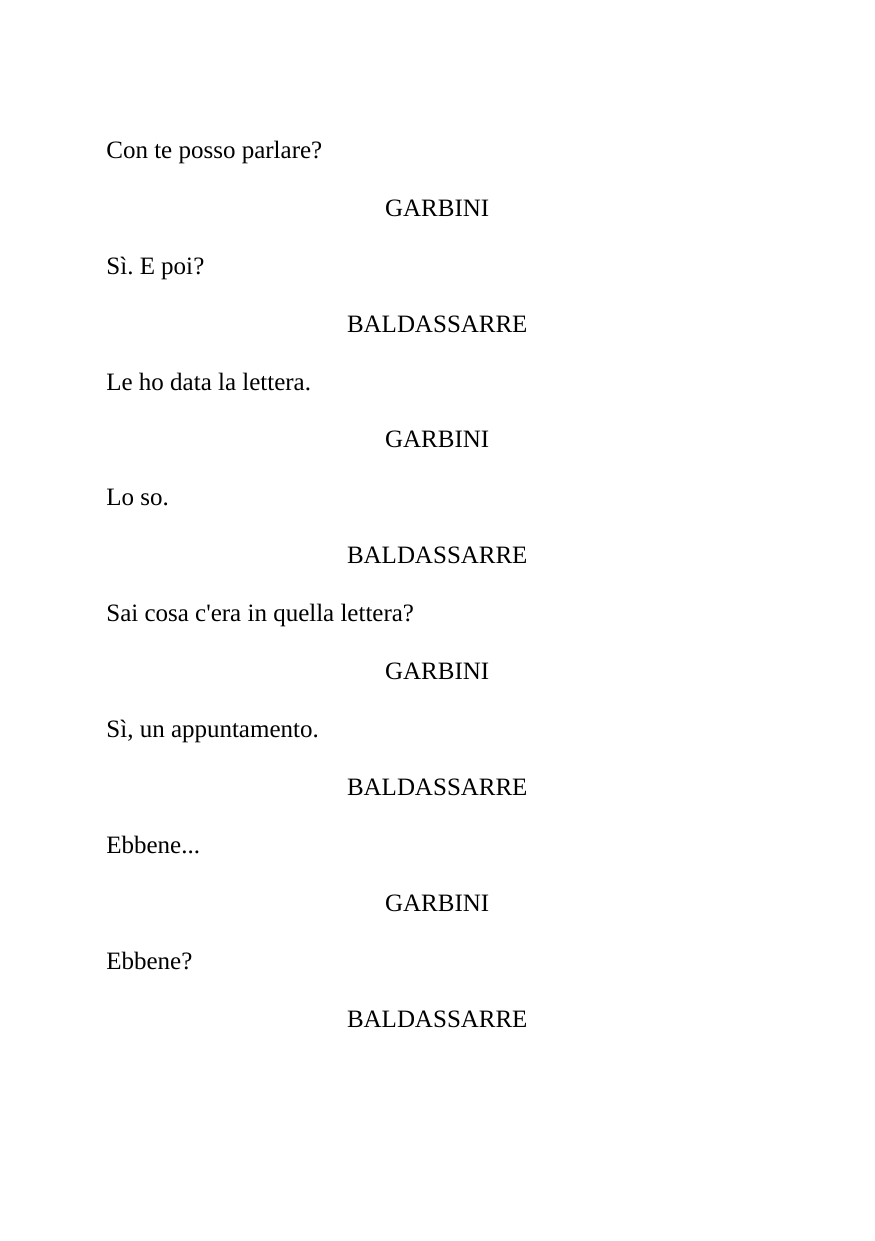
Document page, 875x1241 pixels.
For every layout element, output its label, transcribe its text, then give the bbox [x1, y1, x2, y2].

text BALDASSARRE [106, 772, 768, 801]
text Sì. E poi? [106, 251, 768, 279]
text GARBINI [106, 888, 768, 917]
text Lo so. [106, 482, 768, 511]
text GARBINI [106, 656, 768, 685]
text Le ho data la lettera. [106, 367, 768, 395]
text BALDASSARRE [106, 1004, 768, 1032]
text BALDASSARRE [106, 309, 768, 337]
text Sai cosa c'era in quella lettera? [106, 598, 768, 627]
text Ebbene... [106, 830, 768, 859]
text Con te posso parlare? [106, 135, 768, 164]
text Sì, un appuntamento. [106, 714, 768, 743]
text BALDASSARRE [106, 540, 768, 569]
text GARBINI [106, 424, 768, 453]
text Ebbene? [106, 946, 768, 974]
text GARBINI [106, 193, 768, 222]
